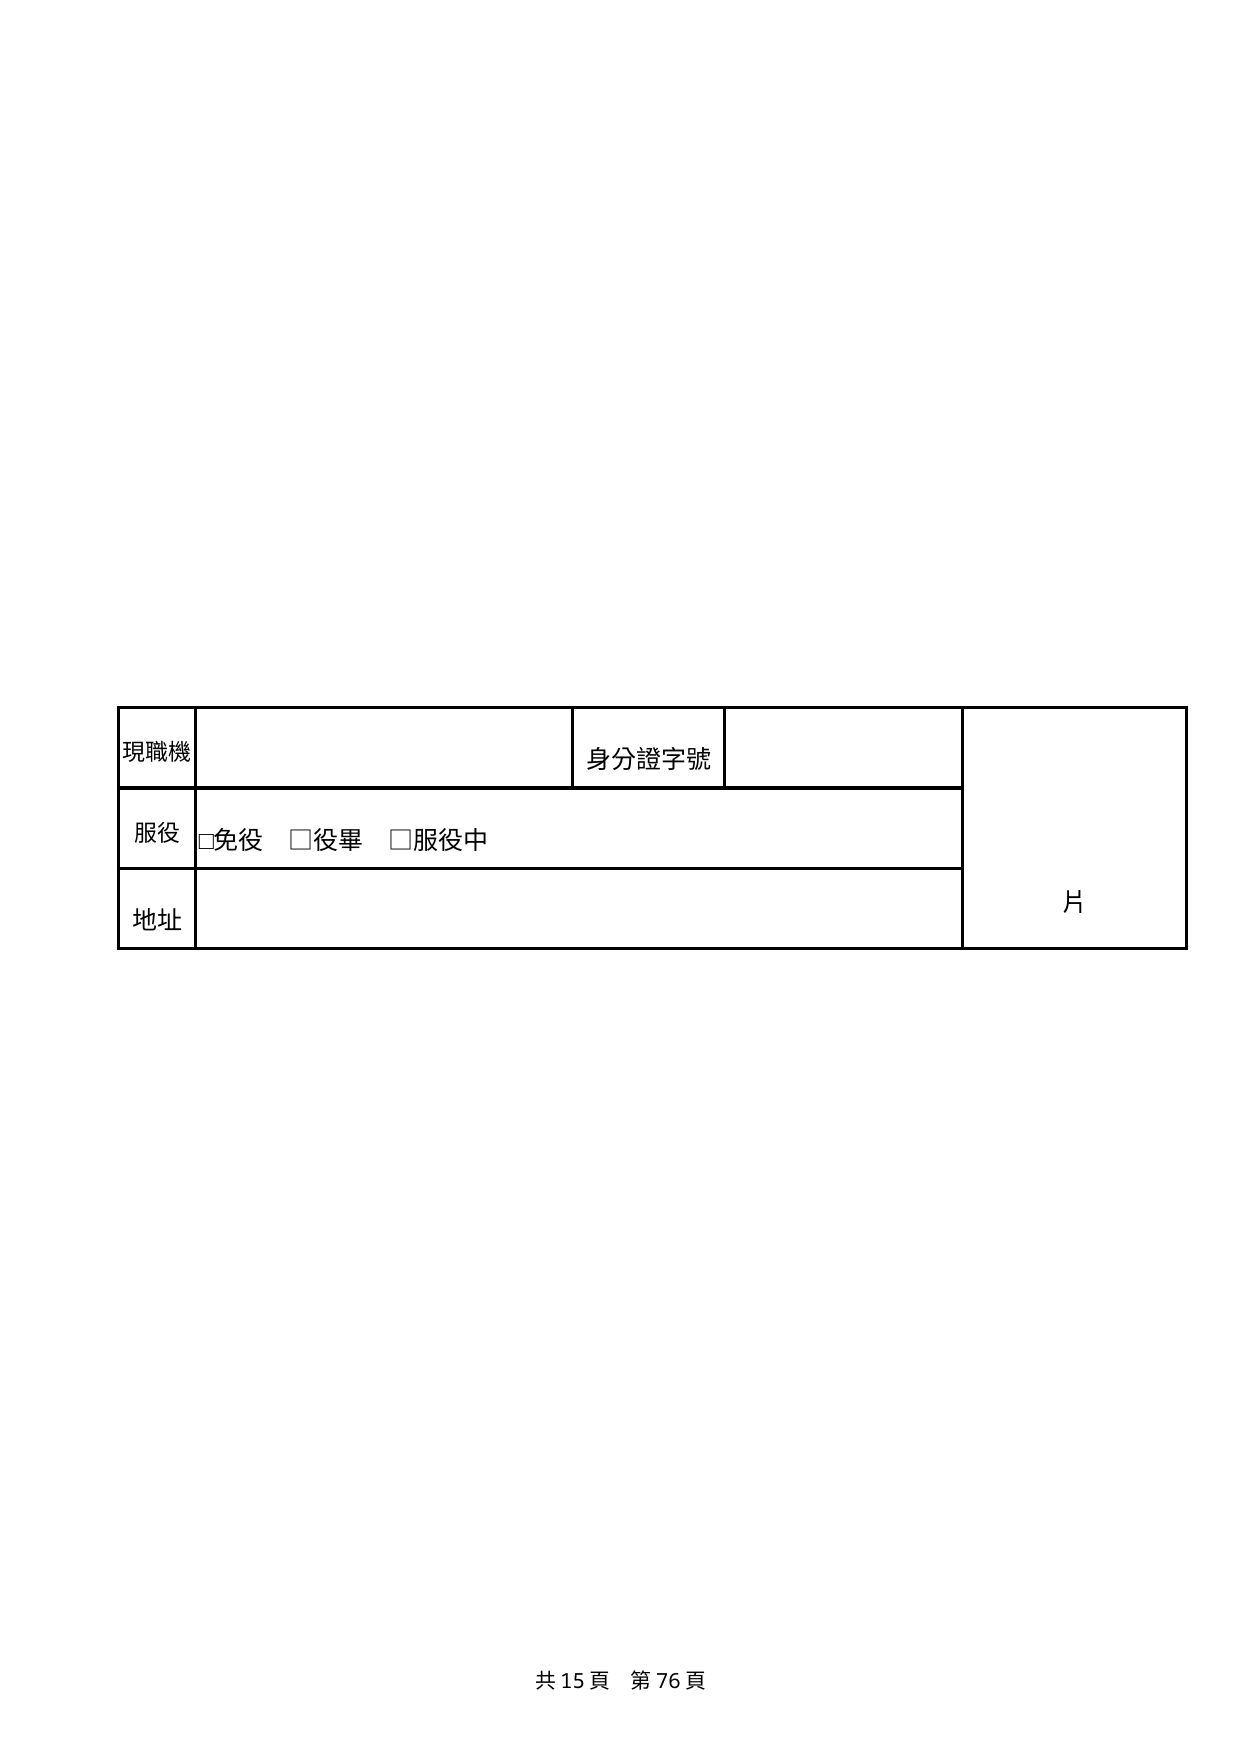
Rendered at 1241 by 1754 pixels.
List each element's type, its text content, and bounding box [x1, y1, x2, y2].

table_cell 服役 情形 [120, 790, 194, 867]
table_cell [197, 870, 961, 947]
table_cell 身分證字號 [574, 709, 723, 786]
table_cell 地址 [120, 870, 194, 947]
table_cell [197, 709, 571, 786]
table_cell 現職機關學校 [120, 709, 194, 786]
table_header 片 [964, 709, 1185, 947]
table_cell □免役 □役畢 □服役中 [197, 790, 961, 867]
table_cell [726, 709, 961, 786]
